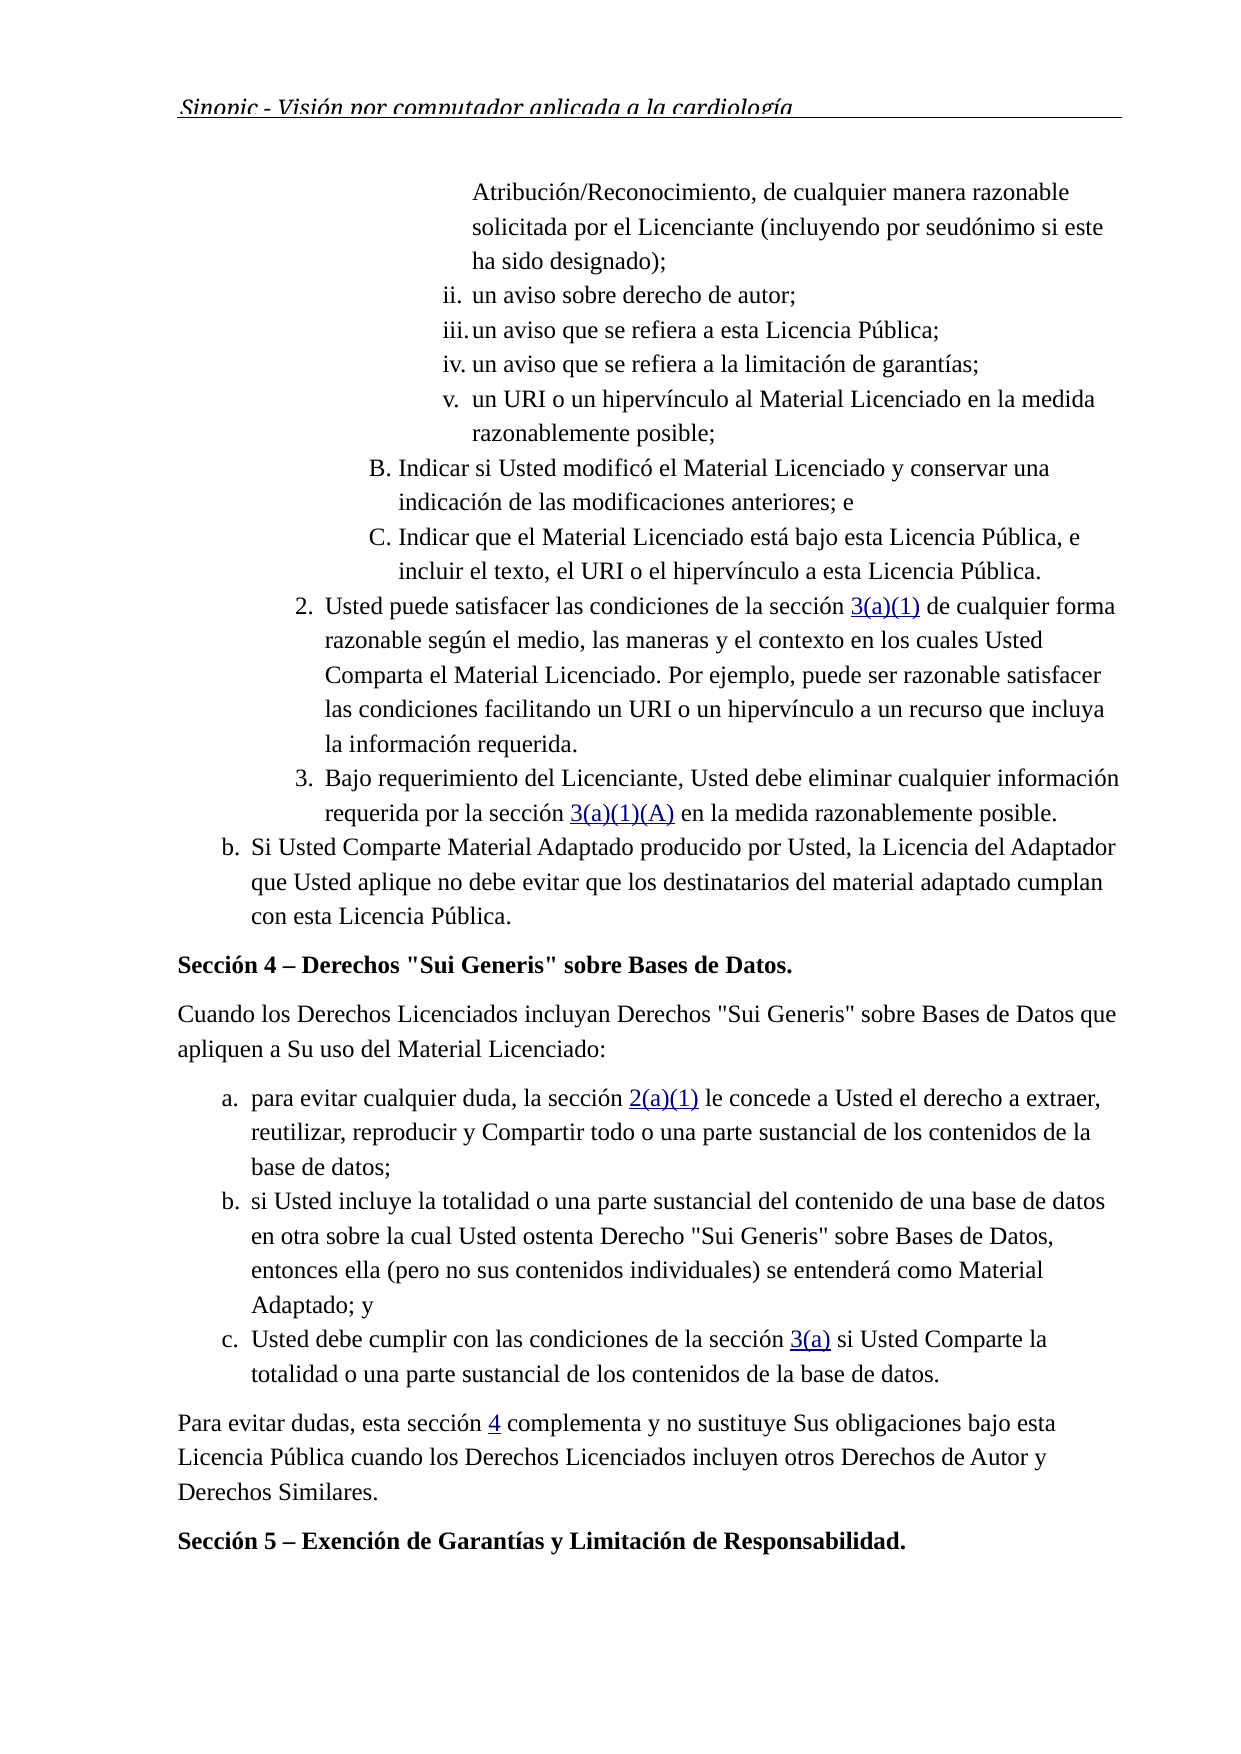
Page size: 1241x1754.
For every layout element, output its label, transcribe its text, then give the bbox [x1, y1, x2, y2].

list Usted puede satisfacer las condiciones de la sección 3(a)(1) de cualquier forma razonable según el medio, las maneras y el contexto en los cuales Usted Comparta el Material Licenciado. Por ejemplo, puede ser razonable satisfacer las condiciones facilitando un URI o un hipervínculo a un recurso que incluya la información requerida. [295, 591, 1122, 757]
list un aviso que se refiera a la limitación de garantías; [442, 349, 1122, 378]
list Indicar que el Material Licenciado está bajo esta Licencia Pública, e incluir el texto, el URI o el hipervínculo a esta Licencia Pública. [369, 522, 1122, 585]
list Usted debe cumplir con las condiciones de la sección 3(a) si Usted Comparte la totalidad o una parte sustancial de los contenidos de la base de datos. [221, 1324, 1122, 1387]
list Bajo requerimiento del Licenciante, Usted debe eliminar cualquier información requerida por la sección 3(a)(1)(A) en la medida razonablemente posible. [295, 763, 1122, 826]
list para evitar cualquier duda, la sección 2(a)(1) le concede a Usted el derecho a extraer, reutilizar, reproducir y Compartir todo o una parte sustancial de los contenidos de la base de datos; [221, 1083, 1122, 1181]
list un aviso sobre derecho de autor; [442, 281, 1122, 309]
text Para evitar dudas, esta sección 4 complementa y no sustituye Sus obligaciones bajo esta Licencia Pública cuando los Derechos Licenciados incluyen otros Derechos de Autor y Derechos Similares. [177, 1408, 1122, 1505]
list un URI o un hipervínculo al Material Licenciado en la medida razonablemente posible; [442, 384, 1122, 447]
list Atribución/Reconocimiento, de cualquier manera razonable solicitada por el Licenciante (incluyendo por seudónimo si este ha sido designado); [442, 177, 1122, 275]
text Sección 5 – Exención de Garantías y Limitación de Responsabilidad. [177, 1526, 1122, 1554]
list un aviso que se refiera a esta Licencia Pública; [442, 315, 1122, 344]
list Indicar si Usted modificó el Material Licenciado y conservar una indicación de las modificaciones anteriores; e [369, 453, 1122, 516]
list Si Usted Comparte Material Adaptado producido por Usted, la Licencia del Adaptador que Usted aplique no debe evitar que los destinatarios del material adaptado cumplan con esta Licencia Pública. [221, 832, 1122, 930]
text Cuando los Derechos Licenciados incluyan Derechos "Sui Generis" sobre Bases de Datos que apliquen a Su uso del Material Licenciado: [177, 999, 1122, 1062]
list si Usted incluye la totalidad o una parte sustancial del contenido de una base de datos en otra sobre la cual Usted ostenta Derecho "Sui Generis" sobre Bases de Datos, entonces ella (pero no sus contenidos individuales) se entenderá como Material Adaptado; y [221, 1186, 1122, 1318]
text Sección 4 – Derechos "Sui Generis" sobre Bases de Datos. [177, 950, 1122, 979]
